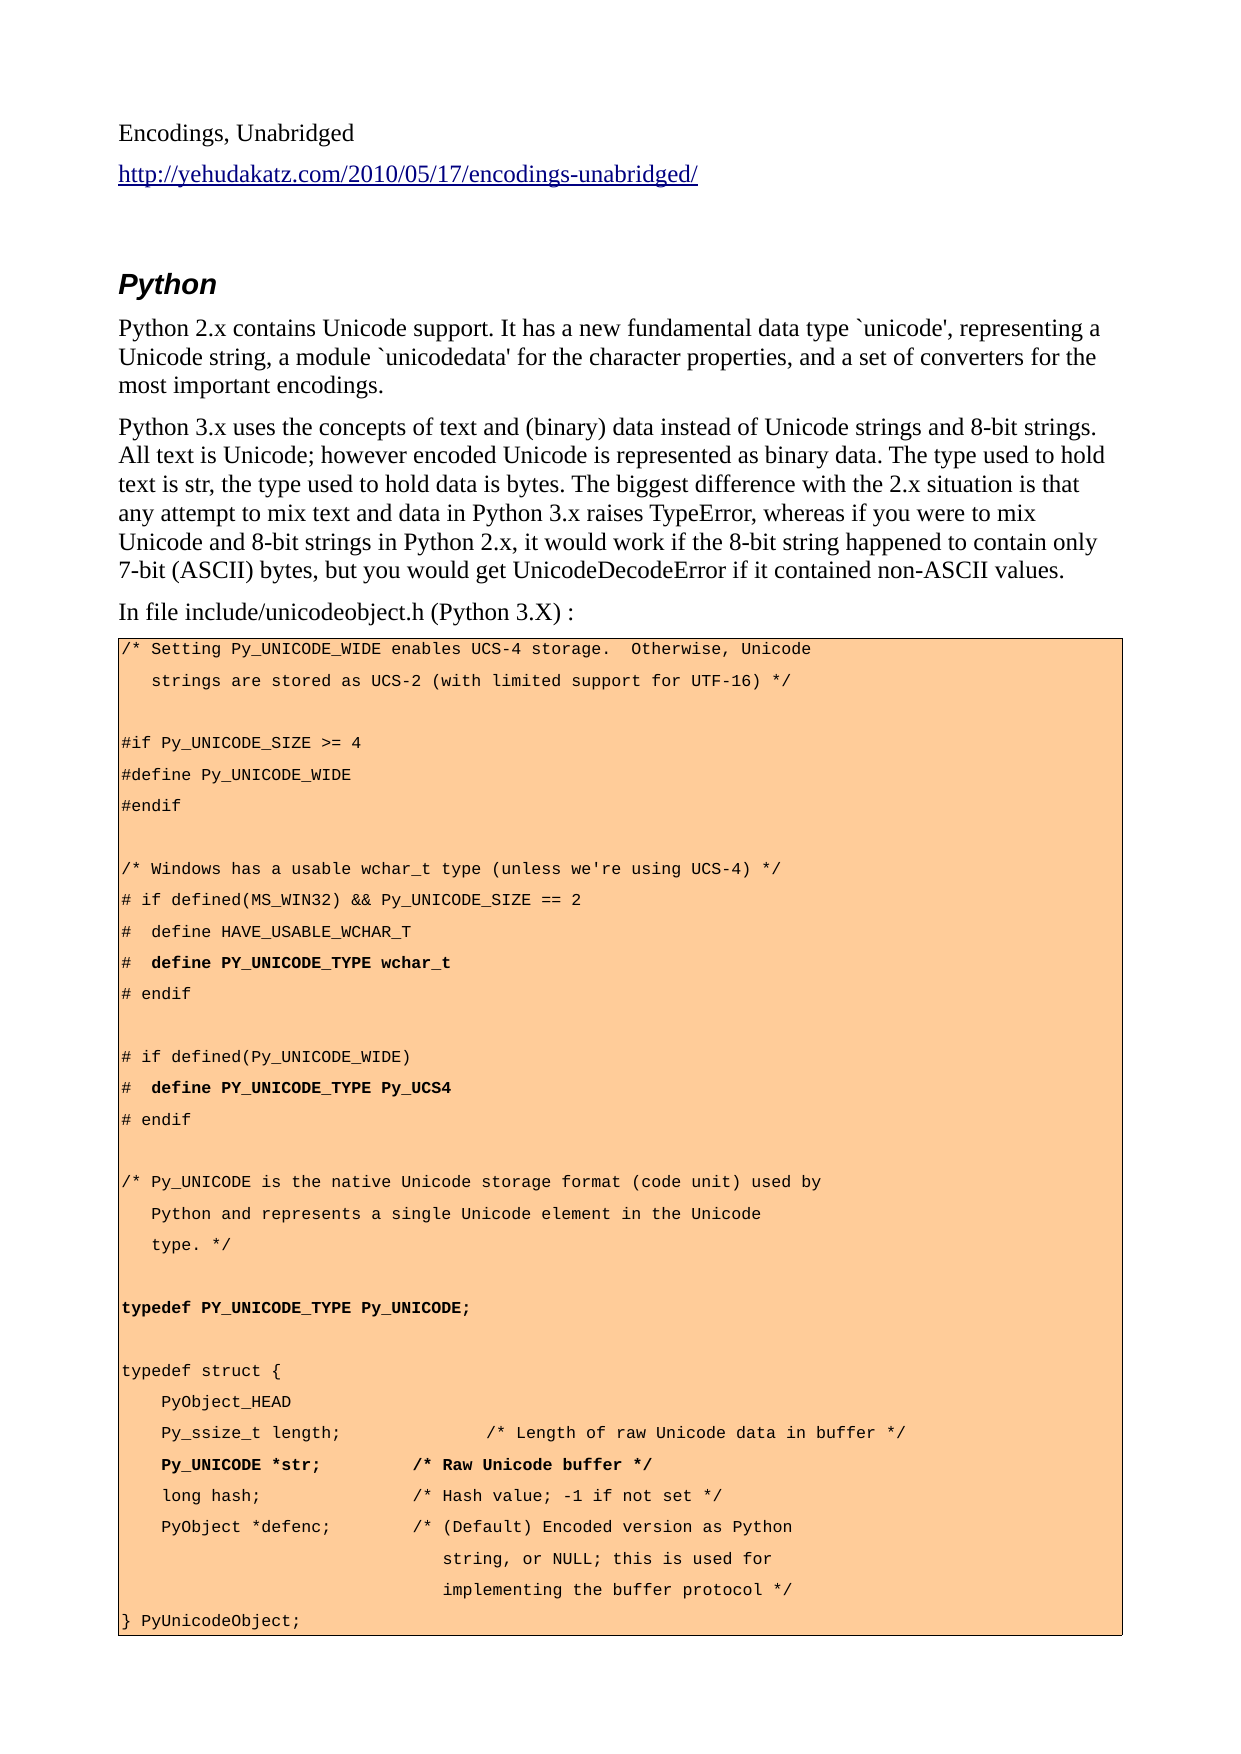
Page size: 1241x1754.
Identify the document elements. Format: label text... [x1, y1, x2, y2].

text #define Py_UNICODE_WIDE [119, 763, 1122, 785]
text /* Setting Py_UNICODE_WIDE enables UCS-4 storage. Otherwise, Unicode [119, 639, 1122, 660]
text # define PY_UNICODE_TYPE Py_UCS4 [119, 1077, 1122, 1099]
text /* Py_UNICODE is the native Unicode storage format (code unit) used by [119, 1171, 1122, 1193]
text string, or NULL; this is used for [119, 1547, 1122, 1569]
text # endif [119, 983, 1122, 1005]
text long hash; /* Hash value; -1 if not set */ [119, 1484, 1122, 1506]
text Python 3.x uses the concepts of text and (binary) data instead of Unicode strings and 8-bit strings. All text is Unicode; however encoded Unicode is represented as binary data. The type used to hold text is str, the type used to hold data is bytes. The biggest difference with the 2.x situation is that any attempt to mix text and data in Python 3.x raises TypeError, whereas if you were to mix Unicode and 8-bit strings in Python 2.x, it would work if the 8-bit string happened to contain only 7-bit (ASCII) bytes, but you would get UnicodeDecodeError if it contained non-ASCII values. [118, 412, 1122, 584]
subtitle Python [118, 267, 1122, 300]
text Py_ssize_t length; /* Length of raw Unicode data in buffer */ [119, 1422, 1122, 1444]
text PyObject *defenc; /* (Default) Encoded version as Python [119, 1516, 1122, 1538]
text # if defined(MS_WIN32) && Py_UNICODE_SIZE == 2 [119, 889, 1122, 911]
text strings are stored as UCS-2 (with limited support for UTF-16) */ [119, 669, 1122, 691]
text } PyUnicodeObject; [119, 1610, 1122, 1635]
text Python and represents a single Unicode element in the Unicode [119, 1202, 1122, 1224]
text typedef struct { [119, 1359, 1122, 1381]
text /* Windows has a usable wchar_t type (unless we're using UCS-4) */ [119, 857, 1122, 879]
text Py_UNICODE *str; /* Raw Unicode buffer */ [119, 1453, 1122, 1475]
text implementing the buffer protocol */ [119, 1578, 1122, 1600]
text # define HAVE_USABLE_WCHAR_T [119, 920, 1122, 942]
text In file include/unicodeobject.h (Python 3.X) : [118, 597, 1122, 625]
text Encodings, Unabridged [118, 118, 1122, 147]
text PyObject_HEAD [119, 1390, 1122, 1412]
text http://yehudakatz.com/2010/05/17/encodings-unabridged/ [118, 159, 1122, 188]
text typedef PY_UNICODE_TYPE Py_UNICODE; [119, 1296, 1122, 1318]
text # define PY_UNICODE_TYPE wchar_t [119, 951, 1122, 973]
text #if Py_UNICODE_SIZE >= 4 [119, 732, 1122, 754]
text Python 2.x contains Unicode support. It has a new fundamental data type `unicode', representing a Unicode string, a module `unicodedata' for the character properties, and a set of converters for the most important encodings. [118, 313, 1122, 399]
text # if defined(Py_UNICODE_WIDE) [119, 1046, 1122, 1067]
text type. */ [119, 1234, 1122, 1256]
text # endif [119, 1108, 1122, 1130]
text #endif [119, 795, 1122, 817]
